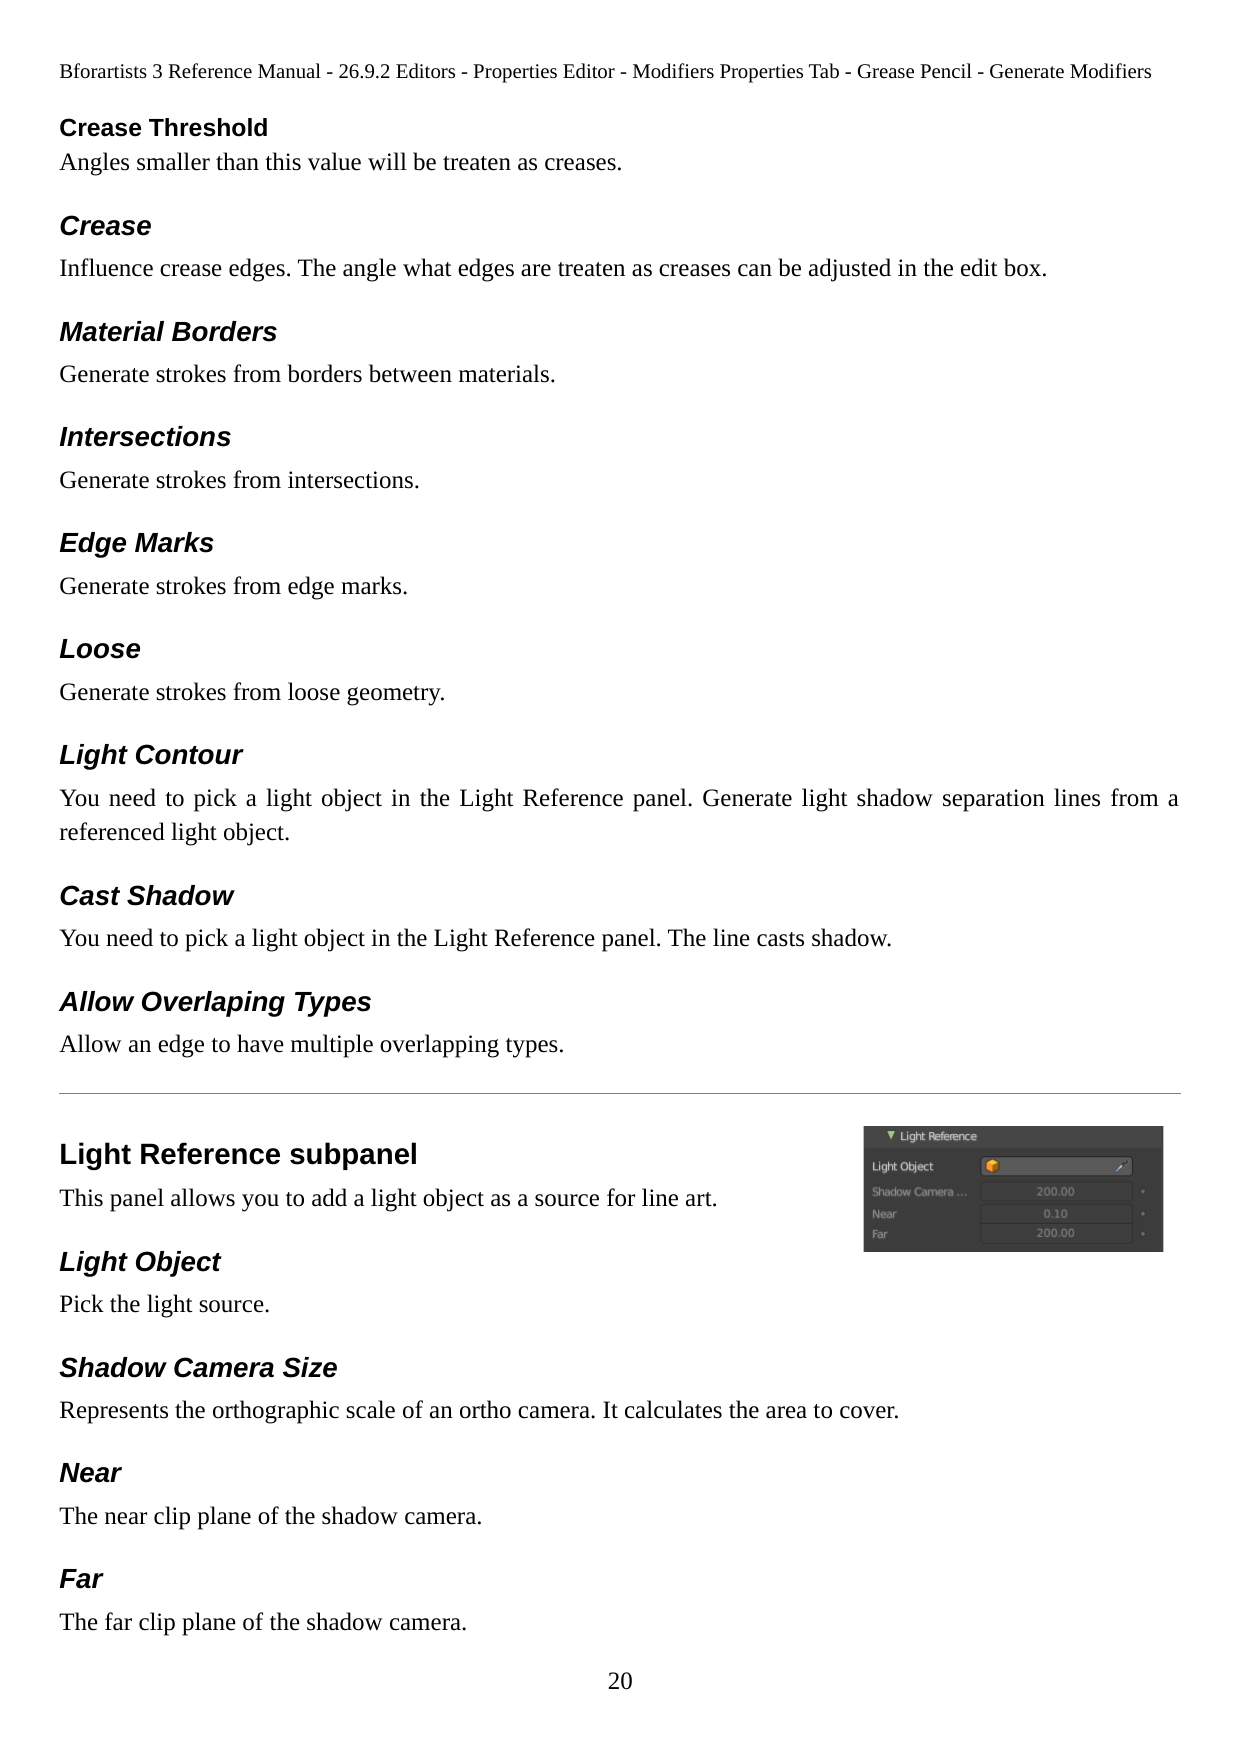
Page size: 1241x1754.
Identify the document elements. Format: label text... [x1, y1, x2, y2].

text Pick the light source. [59, 1289, 1181, 1318]
subtitle Crease [59, 209, 1181, 241]
subtitle Near [59, 1457, 1181, 1489]
text The near clip plane of the shadow camera. [59, 1501, 1181, 1530]
subtitle Light Reference subpanel [59, 1137, 863, 1171]
text You need to pick a light object in the Light Reference panel. Generate light shadow separation lines from a referenced light object. [59, 783, 1181, 846]
subtitle Allow Overlaping Types [59, 985, 1181, 1017]
subtitle Crease Threshold [59, 113, 1181, 141]
subtitle Edge Marks [59, 527, 1181, 559]
subtitle [1164, 1137, 1181, 1171]
subtitle Light Object [59, 1245, 1181, 1277]
text Allow an edge to have multiple overlapping types. [59, 1029, 1181, 1058]
text Generate strokes from intersections. [59, 465, 1181, 494]
subtitle Loose [59, 633, 1181, 664]
text This panel allows you to add a light object as a source for line art. [59, 1183, 863, 1212]
picture [863, 1126, 1164, 1252]
text Angles smaller than this value will be treaten as creases. [59, 147, 1181, 176]
text Generate strokes from edge marks. [59, 571, 1181, 600]
text The far clip plane of the shadow camera. [59, 1607, 1181, 1636]
text Represents the orthographic scale of an ortho camera. It calculates the area to cover. [59, 1395, 1181, 1424]
text Generate strokes from borders between materials. [59, 359, 1181, 388]
subtitle Light Contour [59, 739, 1181, 771]
text Generate strokes from loose geometry. [59, 677, 1181, 706]
subtitle Intersections [59, 421, 1181, 453]
subtitle Cast Shadow [59, 879, 1181, 911]
subtitle Shadow Camera Size [59, 1351, 1181, 1383]
subtitle Far [59, 1563, 1181, 1595]
subtitle Material Borders [59, 315, 1181, 347]
text Influence crease edges. The angle what edges are treaten as creases can be adjusted in the edit box. [59, 253, 1181, 282]
text You need to pick a light object in the Light Reference panel. The line casts shadow. [59, 923, 1181, 952]
